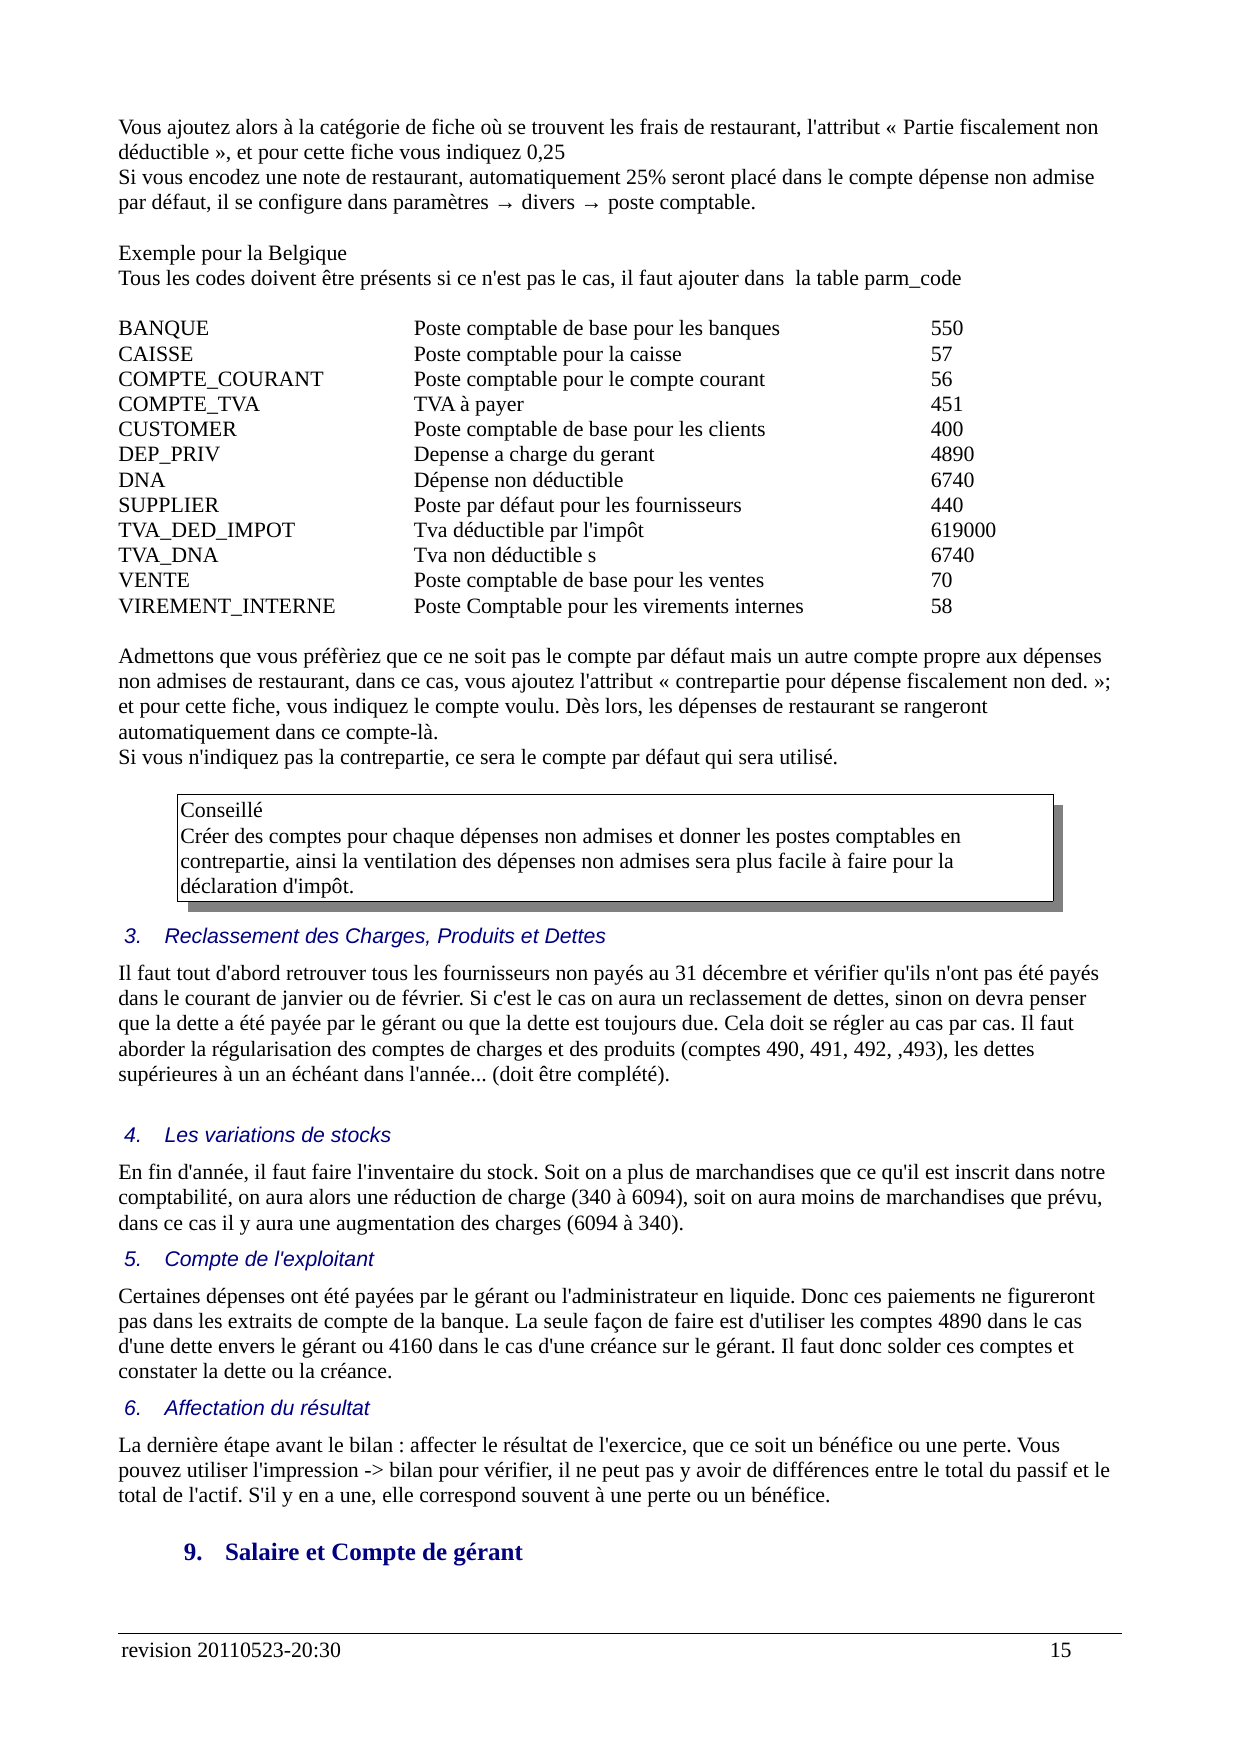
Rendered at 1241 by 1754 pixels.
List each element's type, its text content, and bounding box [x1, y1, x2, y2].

text Conseillé [178, 795, 1052, 819]
text Il faut tout d'abord retrouver tous les fournisseurs non payés au 31 décembre et vérifier qu'ils n'ont pas été payés dans le courant de janvier ou de février. Si c'est le cas on aura un reclassement de dettes, sinon on devra penser que la dette a été payée par le gérant ou que la dette est toujours due. Cela doit se régler au cas par cas. Il faut aborder la régularisation des comptes de charges et des produits (comptes 490, 491, 492, ,493), les dettes supérieures à un an échéant dans l'année... (doit être complété). [118, 960, 1122, 1086]
text Exemple pour la Belgique [118, 240, 1122, 265]
text Si vous encodez une note de restaurant, automatiquement 25% seront placé dans le compte dépense non admise par défaut, il se configure dans paramètres → divers → poste comptable. [118, 164, 1122, 214]
text En fin d'année, il faut faire l'inventaire du stock. Soit on a plus de marchandises que ce qu'il est inscrit dans notre comptabilité, on aura alors une réduction de charge (340 à 6094), soit on aura moins de marchandises que prévu, dans ce cas il y aura une augmentation des charges (6094 à 340). [118, 1159, 1122, 1235]
subtitle Reclassement des Charges, Produits et Dettes [118, 924, 1122, 948]
subtitle Compte de l'exploitant [118, 1247, 1122, 1271]
text Tous les codes doivent être présents si ce n'est pas le cas, il faut ajouter dans la table parm_code [118, 265, 1122, 290]
subtitle Salaire et Compte de gérant [177, 1537, 1122, 1566]
text Vous ajoutez alors à la catégorie de fiche où se trouvent les frais de restaurant, l'attribut « Partie fiscalement non déductible », et pour cette fiche vous indiquez 0,25 [118, 114, 1122, 164]
subtitle Les variations de stocks [118, 1123, 1122, 1147]
text Créer des comptes pour chaque dépenses non admises et donner les postes comptables en contrepartie, ainsi la ventilation des dépenses non admises sera plus facile à faire pour la déclaration d'impôt. [178, 819, 1052, 901]
text Si vous n'indiquez pas la contrepartie, ce sera le compte par défaut qui sera utilisé. [118, 744, 1122, 769]
text La dernière étape avant le bilan : affecter le résultat de l'exercice, que ce soit un bénéfice ou une perte. Vous pouvez utiliser l'impression -> bilan pour vérifier, il ne peut pas y avoir de différences entre le total du passif et le total de l'actif. S'il y en a une, elle correspond souvent à une perte ou un bénéfice. [118, 1432, 1122, 1507]
text Certaines dépenses ont été payées par le gérant ou l'administrateur en liquide. Donc ces paiements ne figureront pas dans les extraits de compte de la banque. La seule façon de faire est d'utiliser les comptes 4890 dans le cas d'une dette envers le gérant ou 4160 dans le cas d'une créance sur le gérant. Il faut donc solder ces comptes et constater la dette ou la créance. [118, 1283, 1122, 1384]
subtitle Affectation du résultat [118, 1395, 1122, 1420]
text BANQUE Poste comptable de base pour les banques 550 CAISSE Poste comptable pour la caisse 57 COMPTE_COURANT Poste comptable pour le compte courant 56 COMPTE_TVA TVA à payer 451 CUSTOMER Poste comptable de base pour les clients 400 DEP_PRIV Depense a charge du gerant 4890 DNA Dépense non déductible 6740 SUPPLIER Poste par défaut pour les fournisseurs 440 TVA_DED_IMPOT Tva déductible par l'impôt 619000 TVA_DNA Tva non déductible s 6740 VENTE Poste comptable de base pour les ventes 70 VIREMENT_INTERNE Poste Comptable pour les virements internes 58 [118, 315, 1122, 618]
text Admettons que vous préfèriez que ce ne soit pas le compte par défaut mais un autre compte propre aux dépenses non admises de restaurant, dans ce cas, vous ajoutez l'attribut « contrepartie pour dépense fiscalement non ded. »; et pour cette fiche, vous indiquez le compte voulu. Dès lors, les dépenses de restaurant se rangeront automatiquement dans ce compte-là. [118, 643, 1122, 744]
